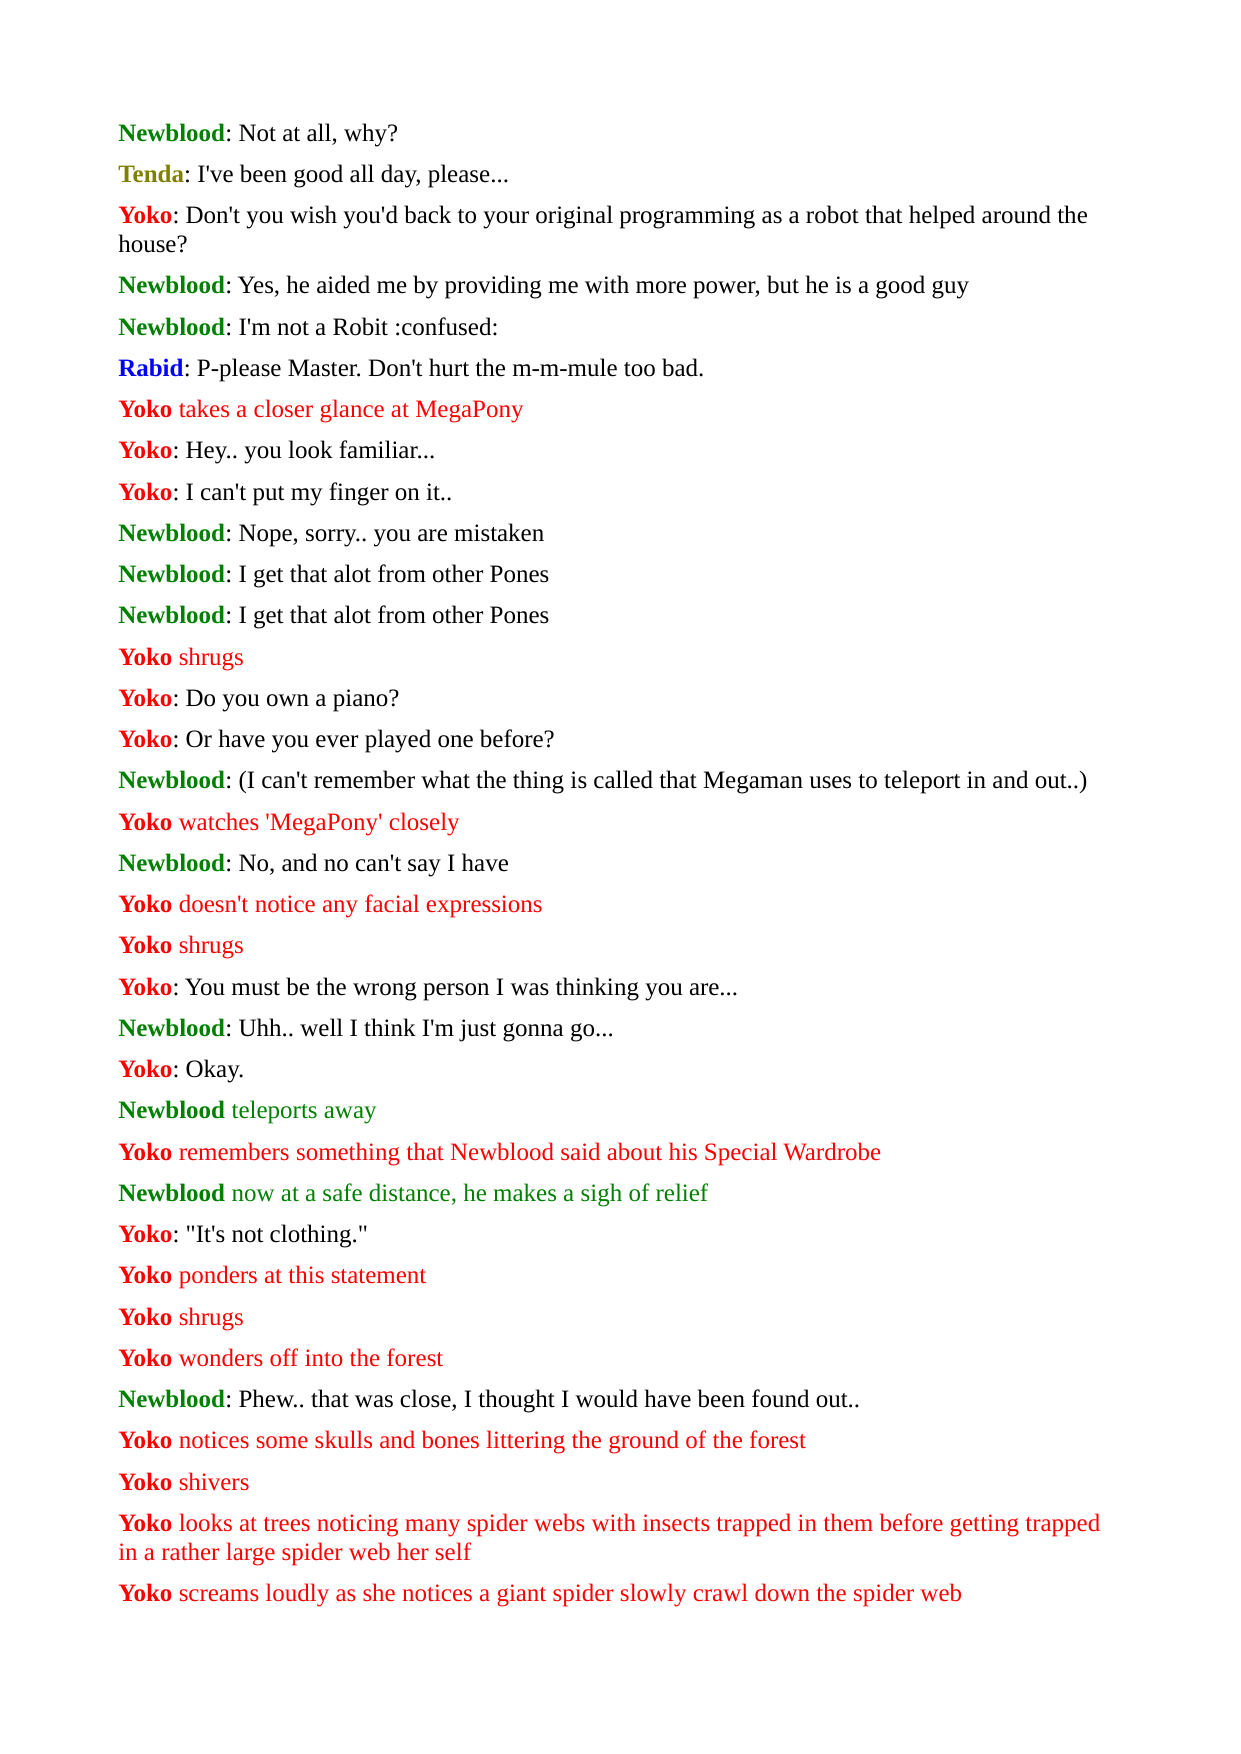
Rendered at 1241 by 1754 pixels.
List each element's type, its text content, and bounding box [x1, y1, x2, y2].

text Newblood teleports away [118, 1096, 1122, 1124]
text Newblood: Nope, sorry.. you are mistaken [118, 518, 1122, 547]
text Newblood: I get that alot from other Pones [118, 601, 1122, 629]
text Yoko doesn't notice any facial expressions [118, 889, 1122, 918]
text Newblood: Yes, he aided me by providing me with more power, but he is a good guy [118, 271, 1122, 299]
text Yoko shrugs [118, 1302, 1122, 1331]
text Yoko shrugs [118, 642, 1122, 671]
text Yoko: Hey.. you look familiar... [118, 436, 1122, 464]
text Rabid: P-please Master. Don't hurt the m-m-mule too bad. [118, 353, 1122, 382]
text Yoko ponders at this statement [118, 1261, 1122, 1289]
text Newblood: Phew.. that was close, I thought I would have been found out.. [118, 1384, 1122, 1413]
text Yoko watches 'MegaPony' closely [118, 807, 1122, 836]
text Newblood now at a safe distance, he makes a sigh of relief [118, 1178, 1122, 1207]
text Yoko takes a closer glance at MegaPony [118, 394, 1122, 423]
text Yoko shrugs [118, 931, 1122, 959]
text Yoko: I can't put my finger on it.. [118, 477, 1122, 506]
text Newblood: Uhh.. well I think I'm just gonna go... [118, 1013, 1122, 1042]
text Yoko wonders off into the forest [118, 1343, 1122, 1372]
text Yoko: Don't you wish you'd back to your original programming as a robot that helped around the house? [118, 201, 1122, 258]
text Tenda: I've been good all day, please... [118, 159, 1122, 188]
text Newblood: I'm not a Robit :confused: [118, 312, 1122, 341]
text Yoko notices some skulls and bones littering the ground of the forest [118, 1426, 1122, 1454]
text Yoko looks at trees noticing many spider webs with insects trapped in them before getting trapped in a rather large spider web her self [118, 1508, 1122, 1566]
text Newblood: Not at all, why? [118, 118, 1122, 147]
text Yoko: Okay. [118, 1054, 1122, 1083]
text Newblood: (I can't remember what the thing is called that Megaman uses to teleport in and out..) [118, 766, 1122, 794]
text Newblood: No, and no can't say I have [118, 848, 1122, 877]
text Yoko: "It's not clothing." [118, 1219, 1122, 1248]
text Yoko: Do you own a piano? [118, 683, 1122, 712]
text Yoko shivers [118, 1467, 1122, 1496]
text Yoko: Or have you ever played one before? [118, 724, 1122, 753]
text Newblood: I get that alot from other Pones [118, 559, 1122, 588]
text Yoko remembers something that Newblood said about his Special Wardrobe [118, 1137, 1122, 1166]
text Yoko: You must be the wrong person I was thinking you are... [118, 972, 1122, 1001]
text Yoko screams loudly as she notices a giant spider slowly crawl down the spider web [118, 1578, 1122, 1607]
